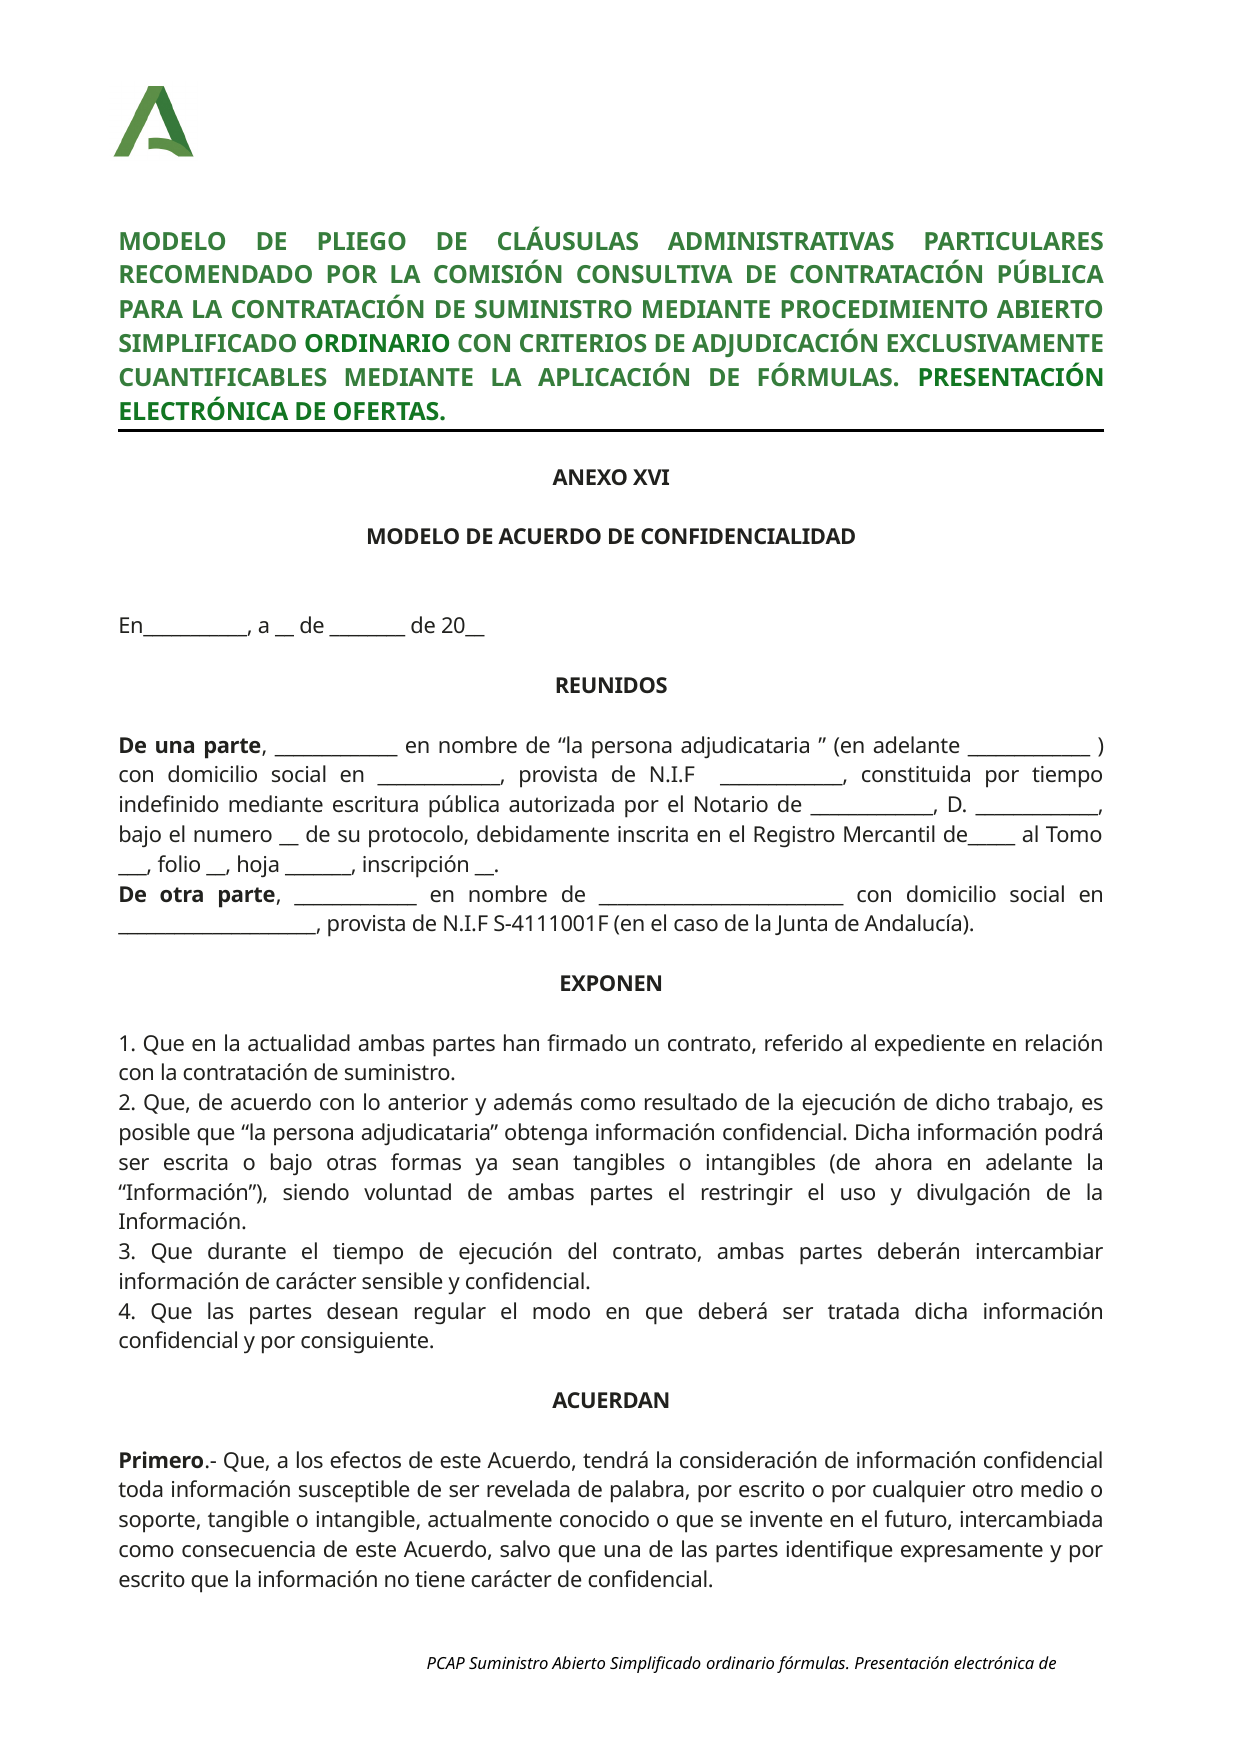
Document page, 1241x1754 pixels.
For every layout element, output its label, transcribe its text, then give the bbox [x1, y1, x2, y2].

text Primero.- Que, a los efectos de este Acuerdo, tendrá la consideración de información confidencial toda información susceptible de ser revelada de palabra, por escrito o por cualquier otro medio o soporte, tangible o intangible, actualmente conocido o que se invente en el futuro, intercambiada como consecuencia de este Acuerdo, salvo que una de las partes identifique expresamente y por escrito que la información no tiene carácter de confidencial. [118, 1444, 1104, 1593]
text En___________, a __ de ________ de 20__ [118, 610, 1104, 640]
list MODELO DE PLIEGO DE CLÁUSULAS ADMINISTRATIVAS PARTICULARES RECOMENDADO POR LA COMISIÓN CONSULTIVA DE CONTRATACIÓN PÚBLICA PARA LA CONTRATACIÓN DE SUMINISTRO MEDIANTE PROCEDIMIENTO ABIERTO SIMPLIFICADO ORDINARIO CON CRITERIOS DE ADJUDICACIÓN EXCLUSIVAMENTE CUANTIFICABLES MEDIANTE LA APLICACIÓN DE FÓRMULAS. PRESENTACIÓN ELECTRÓNICA DE OFERTAS. [118, 223, 1104, 429]
text ACUERDAN [118, 1385, 1104, 1415]
text 3. Que durante el tiempo de ejecución del contrato, ambas partes deberán intercambiar información de carácter sensible y confidencial. [118, 1236, 1104, 1296]
text REUNIDOS [118, 670, 1104, 700]
text EXPONEN [118, 968, 1104, 998]
text 4. Que las partes desean regular el modo en que deberá ser tratada dicha información confidencial y por consiguiente. [118, 1296, 1104, 1355]
text 2. Que, de acuerdo con lo anterior y además como resultado de la ejecución de dicho trabajo, es posible que “la persona adjudicataria” obtenga información confidencial. Dicha información podrá ser escrita o bajo otras formas ya sean tangibles o intangibles (de ahora en adelante la “Información”), siendo voluntad de ambas partes el restringir el uso y divulgación de la Información. [118, 1087, 1104, 1236]
picture [109, 81, 198, 161]
text De otra parte, _____________ en nombre de __________________________ con domicilio social en _____________________, provista de N.I.F S-4111001F (en el caso de la Junta de Andalucía). [118, 878, 1104, 938]
text De una parte, _____________ en nombre de “la persona adjudicataria ” (en adelante _____________ ) con domicilio social en _____________, provista de N.I.F _____________, constituida por tiempo indefinido mediante escritura pública autorizada por el Notario de _____________, D. _____________, bajo el numero __ de su protocolo, debidamente inscrita en el Registro Mercantil de_____ al Tomo ___, folio __, hoja _______, inscripción __. [118, 729, 1104, 878]
text MODELO DE ACUERDO DE CONFIDENCIALIDAD [118, 521, 1104, 551]
text ANEXO XVI [118, 461, 1104, 491]
text 1. Que en la actualidad ambas partes han firmado un contrato, referido al expediente en relación con la contratación de suministro. [118, 1027, 1104, 1087]
